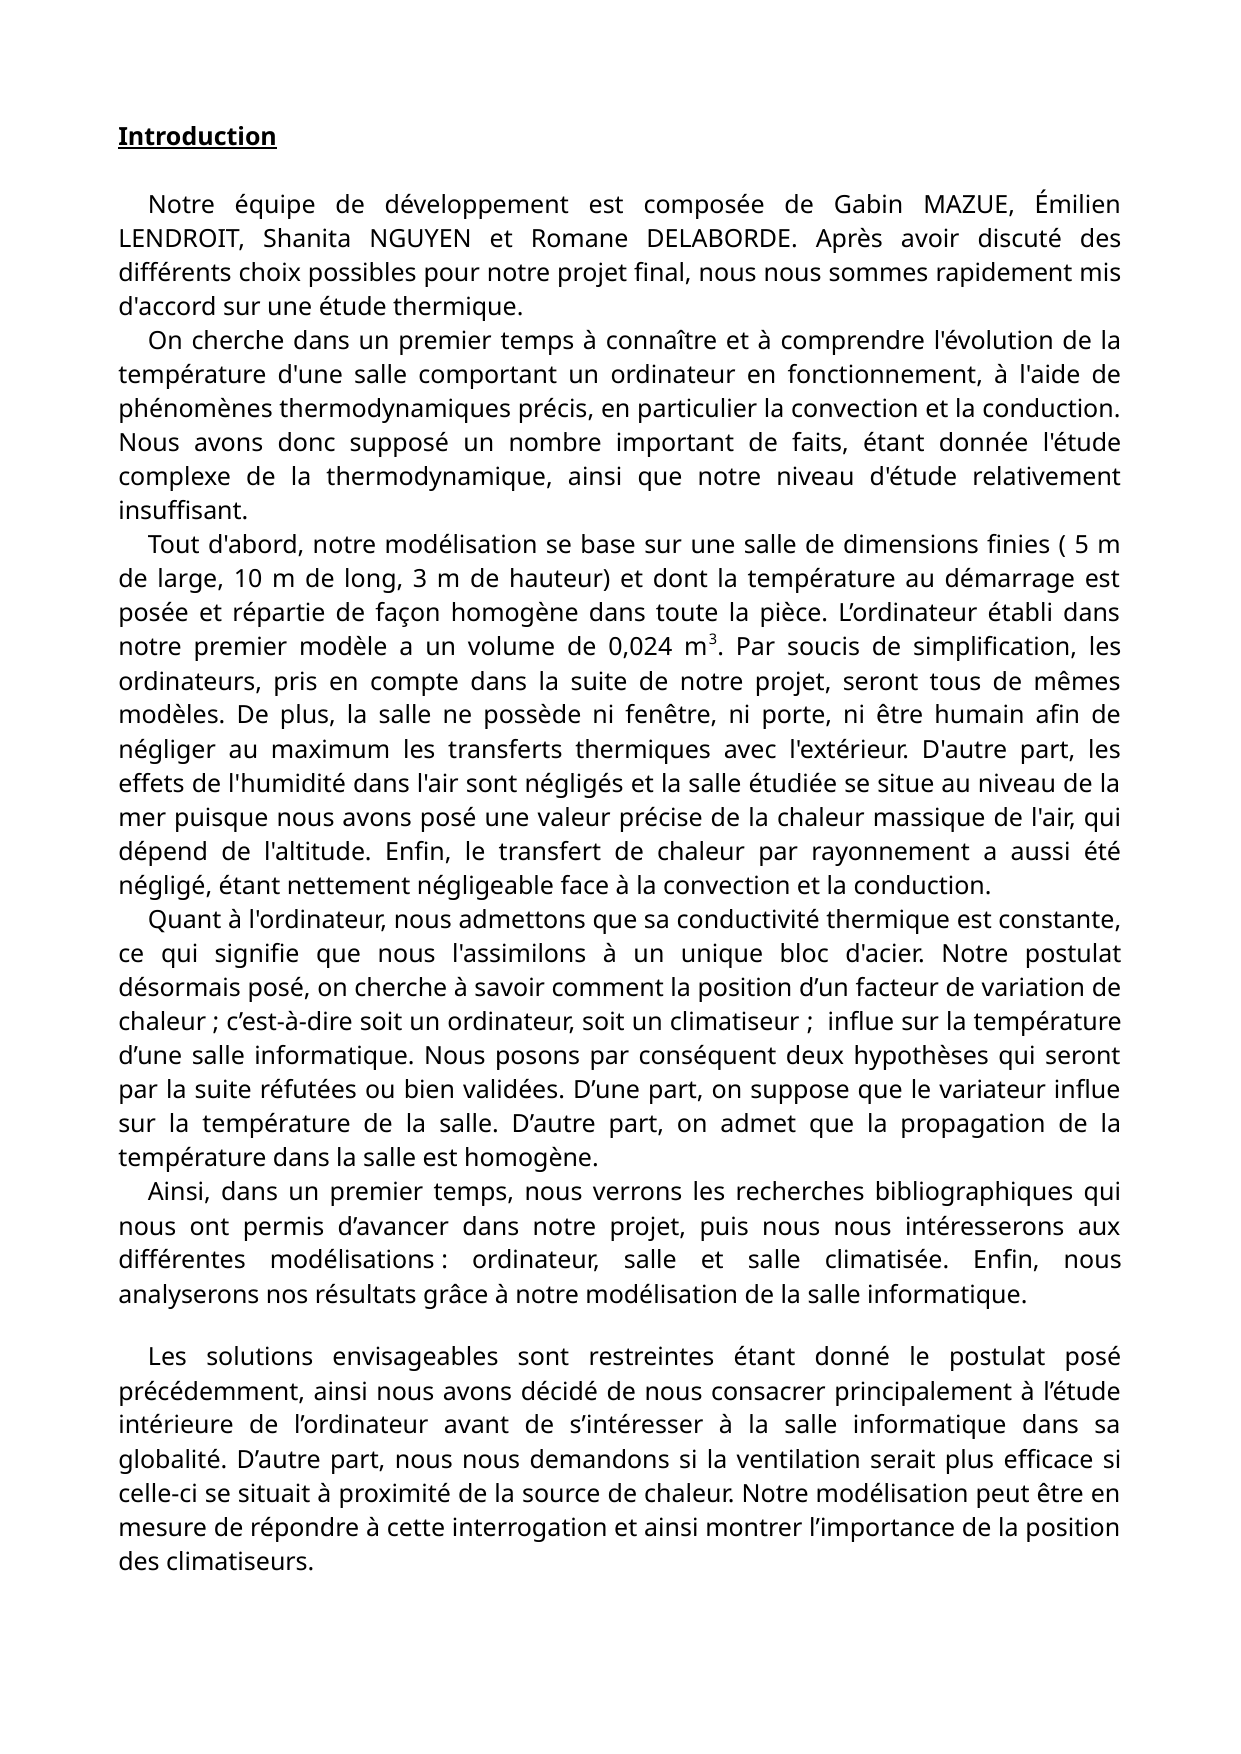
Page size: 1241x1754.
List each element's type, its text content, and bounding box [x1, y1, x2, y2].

text On cherche dans un premier temps à connaître et à comprendre l'évolution de la température d'une salle comportant un ordinateur en fonctionnement, à l'aide de phénomènes thermodynamiques précis, en particulier la convection et la conduction. Nous avons donc supposé un nombre important de faits, étant donnée l'étude complexe de la thermodynamique, ainsi que notre niveau d'étude relativement insuffisant. [118, 322, 1122, 527]
text Les solutions envisageables sont restreintes étant donné le postulat posé précédemment, ainsi nous avons décidé de nous consacrer principalement à l’étude intérieure de l’ordinateur avant de s’intéresser à la salle informatique dans sa globalité. D’autre part, nous nous demandons si la ventilation serait plus efficace si celle-ci se situait à proximité de la source de chaleur. Notre modélisation peut être en mesure de répondre à cette interrogation et ainsi montrer l’importance de la position des climatiseurs. [118, 1339, 1122, 1577]
text Introduction [118, 118, 1122, 152]
text Quant à l'ordinateur, nous admettons que sa conductivité thermique est constante, ce qui signifie que nous l'assimilons à un unique bloc d'acier. Notre postulat désormais posé, on cherche à savoir comment la position d’un facteur de variation de chaleur ; c’est-à-dire soit un ordinateur, soit un climatiseur ; influe sur la température d’une salle informatique. Nous posons par conséquent deux hypothèses qui seront par la suite réfutées ou bien validées. D’une part, on suppose que le variateur influe sur la température de la salle. D’autre part, on admet que la propagation de la température dans la salle est homogène. [118, 902, 1122, 1174]
text Tout d'abord, notre modélisation se base sur une salle de dimensions finies ( 5 m de large, 10 m de long, 3 m de hauteur) et dont la température au démarrage est posée et répartie de façon homogène dans toute la pièce. L’ordinateur établi dans notre premier modèle a un volume de 0,024 m3. Par soucis de simplification, les ordinateurs, pris en compte dans la suite de notre projet, seront tous de mêmes modèles. De plus, la salle ne possède ni fenêtre, ni porte, ni être humain afin de négliger au maximum les transferts thermiques avec l'extérieur. D'autre part, les effets de l'humidité dans l'air sont négligés et la salle étudiée se situe au niveau de la mer puisque nous avons posé une valeur précise de la chaleur massique de l'air, qui dépend de l'altitude. Enfin, le transfert de chaleur par rayonnement a aussi été négligé, étant nettement négligeable face à la convection et la conduction. [118, 527, 1122, 902]
text Ainsi, dans un premier temps, nous verrons les recherches bibliographiques qui nous ont permis d’avancer dans notre projet, puis nous nous intéresserons aux différentes modélisations : ordinateur, salle et salle climatisée. Enfin, nous analyserons nos résultats grâce à notre modélisation de la salle informatique. [118, 1174, 1122, 1310]
text Notre équipe de développement est composée de Gabin MAZUE, Émilien LENDROIT, Shanita NGUYEN et Romane DELABORDE. Après avoir discuté des différents choix possibles pour notre projet final, nous nous sommes rapidement mis d'accord sur une étude thermique. [118, 186, 1122, 322]
